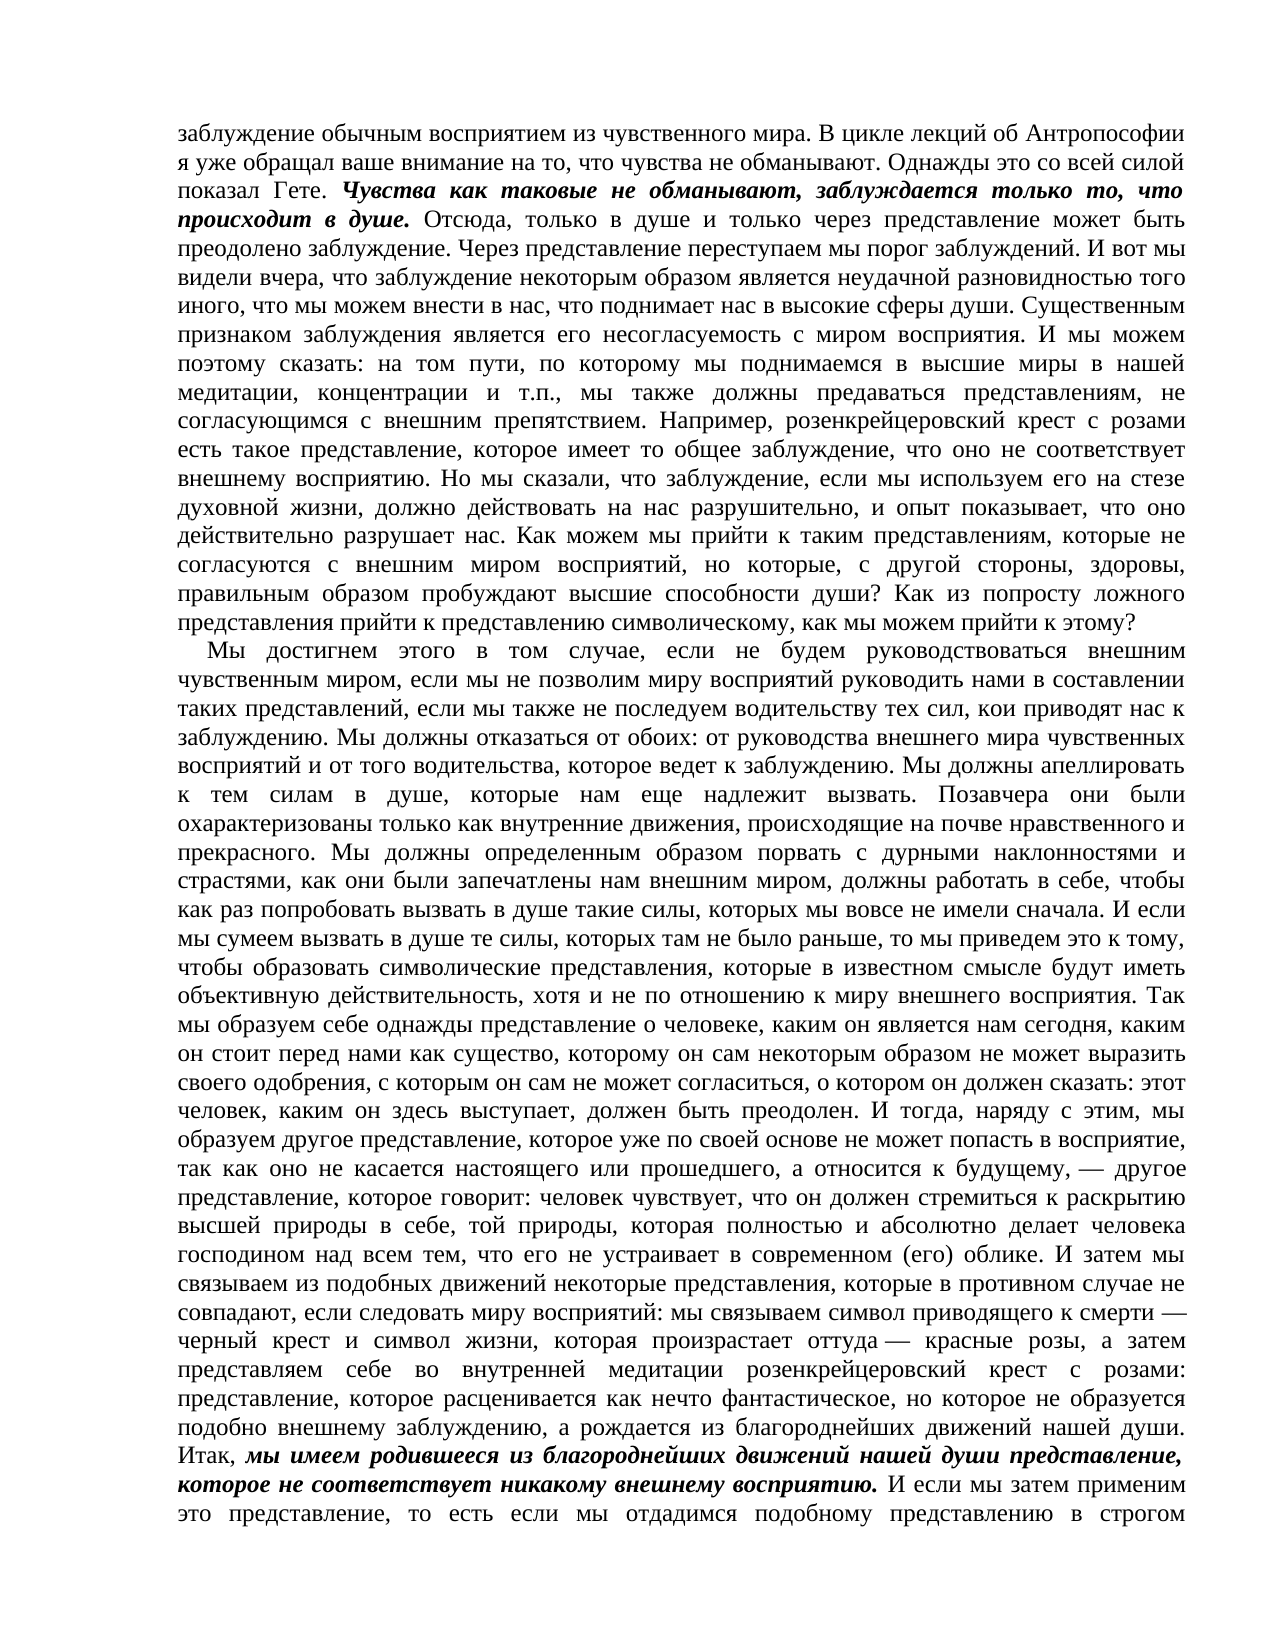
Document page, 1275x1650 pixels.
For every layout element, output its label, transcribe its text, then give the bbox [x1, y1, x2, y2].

text Мы достигнем этого в том случае, если не будем руководствоваться внешним чувственным миром, если мы не позволим миру восприятий руководить нами в составлении таких представлений, если мы также не последуем водительству тех сил, кои приводят нас к заблуждению. Мы должны отказаться от обоих: от руководства внешнего мира чувственных восприятий и от того водительства, которое ведет к заблуждению. Мы должны апеллировать к тем силам в душе, которые нам еще надлежит вызвать. Позавчера они были охарактеризованы только как внутренние движения, происходящие на почве нравственного и прекрасного. Мы должны определенным образом порвать с дурными наклонностями и страстями, как они были запечатлены нам внешним миром, должны работать в себе, чтобы как раз попробовать вызвать в душе такие силы, которых мы вовсе не имели сначала. И если мы сумеем вызвать в душе те силы, которых там не было раньше, то мы приведем это к тому, чтобы образовать символические представления, которые в известном смысле будут иметь объективную действительность, хотя и не по отношению к миру внешнего восприятия. Так мы образуем себе однажды представление о человеке, каким он является нам сегодня, каким он стоит перед нами как существо, которому он сам некоторым образом не может выразить своего одобрения, с которым он сам не может согласиться, о котором он должен сказать: этот человек, каким он здесь выступает, должен быть преодолен. И тогда, наряду с этим, мы образуем другое представление, которое уже по своей основе не может попасть в восприятие, так как оно не касается настоящего или прошедшего, а относится к будущему, — другое представление, которое говорит: человек чувствует, что он должен стремиться к раскрытию высшей природы в себе, той природы, которая полностью и абсолютно делает человека господином над всем тем, что его не устраивает в современном (его) облике. И затем мы связываем из подобных движений некоторые представления, которые в противном случае не совпадают, если следовать миру восприятий: мы связываем символ приводящего к смерти — черный крест и символ жизни, которая произрастает оттуда — красные розы, а затем представляем себе во внутренней медитации розенкрейцеровский крест с розами: представление, которое расценивается как нечто фантастическое, но которое не образуется подобно внешнему заблуждению, а рождается из благороднейших движений нашей души. Итак, мы имеем родившееся из благороднейших движений нашей души представление, которое не соответствует никакому внешнему восприятию. И если мы затем применим это представление, то есть если мы отдадимся подобному представлению в строгом [177, 636, 1186, 1527]
text заблуждение обычным восприятием из чувственного мира. В цикле лекций об Антропософии я уже обращал ваше внимание на то, что чувства не обманывают. Однажды это со всей силой показал Гете. Чувства как таковые не обманывают, заблуждается только то, что происходит в душе. Отсюда, только в душе и только через представление может быть преодолено заблуждение. Через представление переступаем мы порог заблуждений. И вот мы видели вчера, что заблуждение некоторым образом является неудачной разновидностью того иного, что мы можем внести в нас, что поднимает нас в высокие сферы души. Существенным признаком заблуждения является его несогласуемость с миром восприятия. И мы можем поэтому сказать: на том пути, по которому мы поднимаемся в высшие миры в нашей медитации, концентрации и т.п., мы также должны предаваться представлениям, не согласующимся с внешним препятствием. Например, розенкрейцеровский крест с розами есть такое представление, которое имеет то общее заблуждение, что оно не соответствует внешнему восприятию. Но мы сказали, что заблуждение, если мы используем его на стезе духовной жизни, должно действовать на нас разрушительно, и опыт показывает, что оно действительно разрушает нас. Как можем мы прийти к таким представлениям, которые не согласуются с внешним миром восприятий, но которые, с другой стороны, здоровы, правильным образом пробуждают высшие способности души? Как из попросту ложного представления прийти к представлению символическому, как мы можем прийти к этому? [177, 118, 1186, 636]
